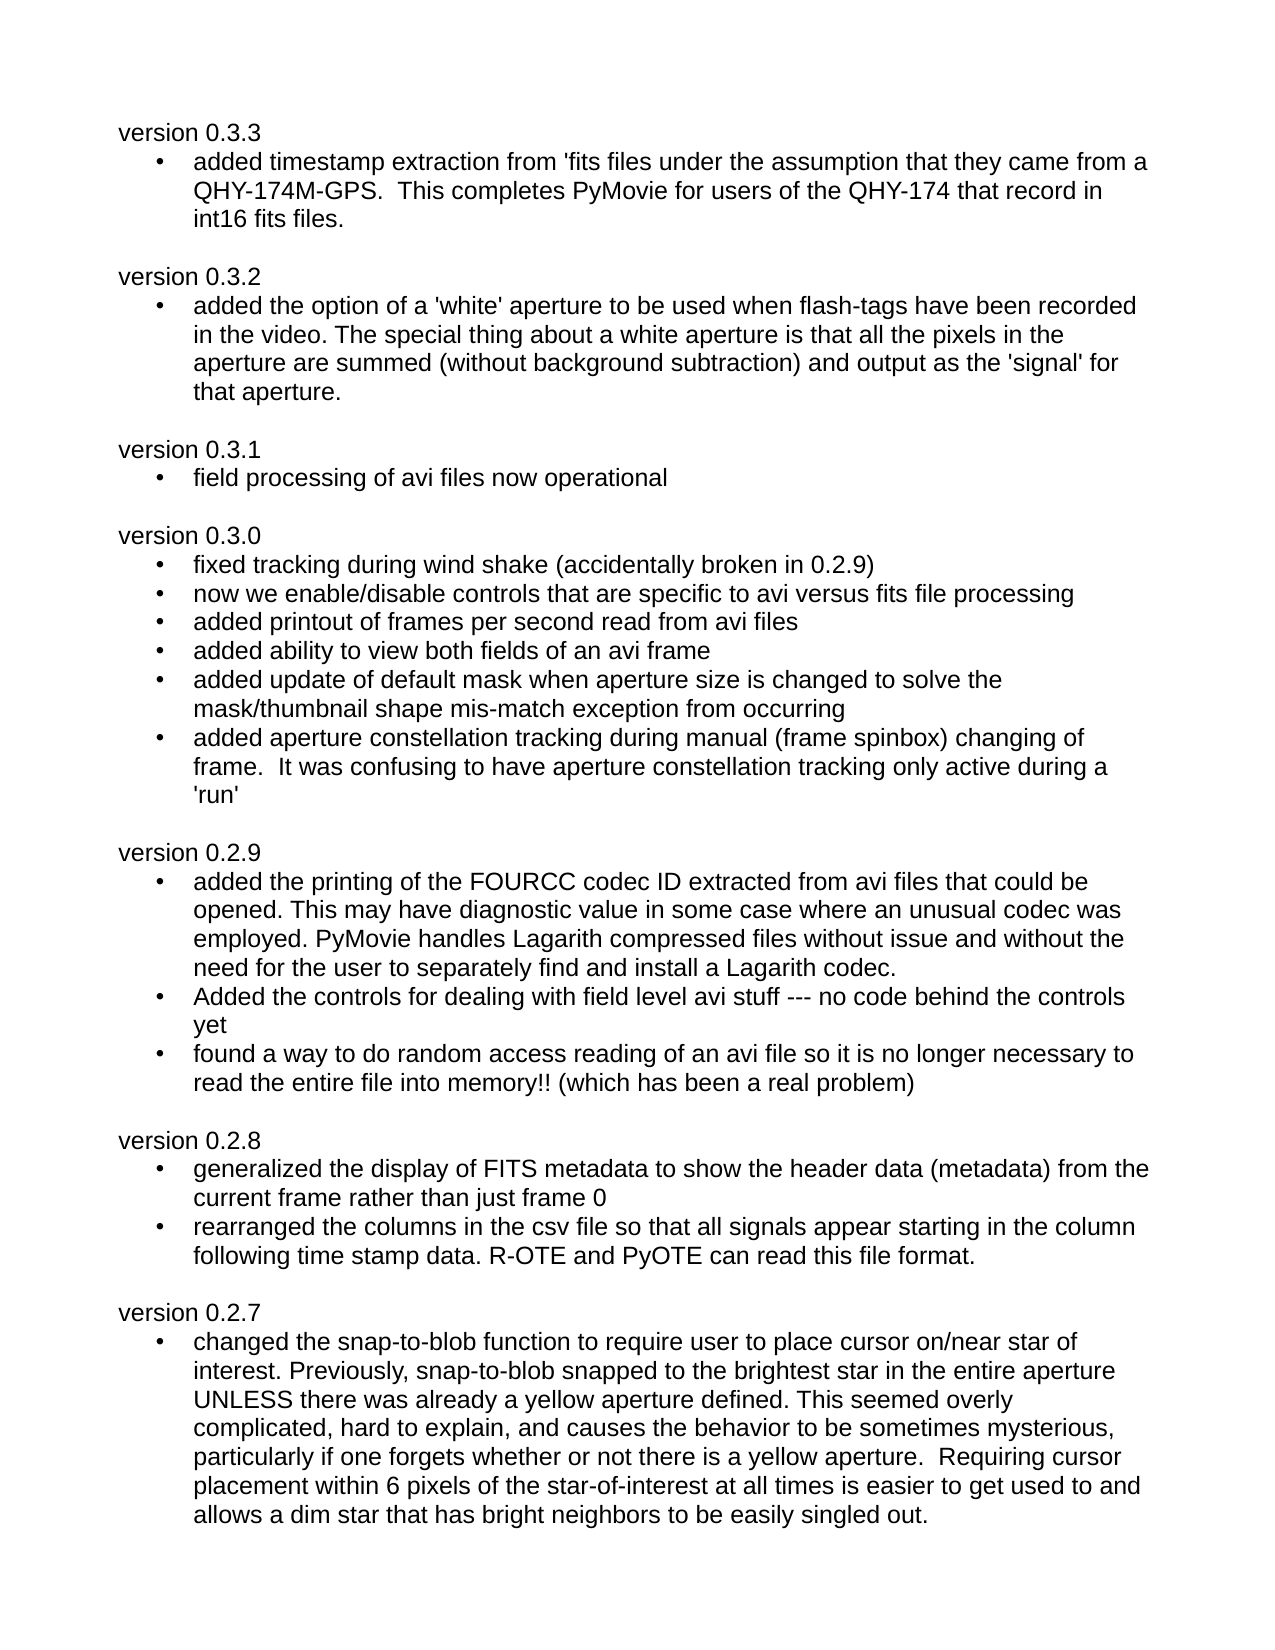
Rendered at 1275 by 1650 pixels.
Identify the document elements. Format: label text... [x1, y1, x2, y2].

text version 0.3.3 [118, 118, 1157, 147]
list now we enable/disable controls that are specific to avi versus fits file processing [156, 578, 1157, 607]
text version 0.3.1 [118, 434, 1157, 463]
text version 0.3.2 [118, 262, 1157, 291]
list added ability to view both fields of an avi frame [156, 636, 1157, 665]
list generalized the display of FITS metadata to show the header data (metadata) from the current frame rather than just frame 0 [156, 1154, 1157, 1212]
list added the option of a 'white' aperture to be used when flash-tags have been recorded in the video. The special thing about a white aperture is that all the pixels in the aperture are summed (without background subtraction) and output as the 'signal' for that aperture. [156, 291, 1157, 434]
text version 0.2.7 [118, 1298, 1157, 1327]
list Added the controls for dealing with field level avi stuff --- no code behind the controls yet [156, 982, 1157, 1039]
list fixed tracking during wind shake (accidentally broken in 0.2.9) [156, 550, 1157, 578]
list field processing of avi files now operational [156, 463, 1157, 521]
list rearranged the columns in the csv file so that all signals appear starting in the column following time stamp data. R-OTE and PyOTE can read this file format. [156, 1212, 1157, 1298]
list found a way to do random access reading of an avi file so it is no longer necessary to read the entire file into memory!! (which has been a real problem) [156, 1039, 1157, 1126]
list added update of default mask when aperture size is changed to solve the mask/thumbnail shape mis-match exception from occurring [156, 665, 1157, 723]
text version 0.2.8 [118, 1126, 1157, 1154]
list added aperture constellation tracking during manual (frame spinbox) changing of frame. It was confusing to have aperture constellation tracking only active during a 'run' [156, 723, 1157, 838]
list changed the snap-to-blob function to require user to place cursor on/near star of interest. Previously, snap-to-blob snapped to the brightest star in the entire aperture UNLESS there was already a yellow aperture defined. This seemed overly complicated, hard to explain, and causes the behavior to be sometimes mysterious, particularly if one forgets whether or not there is a yellow aperture. Requiring cursor placement within 6 pixels of the star-of-interest at all times is easier to get used to and allows a dim star that has bright neighbors to be easily singled out. [156, 1327, 1157, 1528]
text version 0.3.0 [118, 521, 1157, 550]
list added printout of frames per second read from avi files [156, 607, 1157, 636]
text version 0.2.9 [118, 838, 1157, 867]
list added timestamp extraction from 'fits files under the assumption that they came from a QHY-174M-GPS. This completes PyMovie for users of the QHY-174 that record in int16 fits files. [156, 147, 1157, 262]
list added the printing of the FOURCC codec ID extracted from avi files that could be opened. This may have diagnostic value in some case where an unusual codec was employed. PyMovie handles Lagarith compressed files without issue and without the need for the user to separately find and install a Lagarith codec. [156, 867, 1157, 982]
